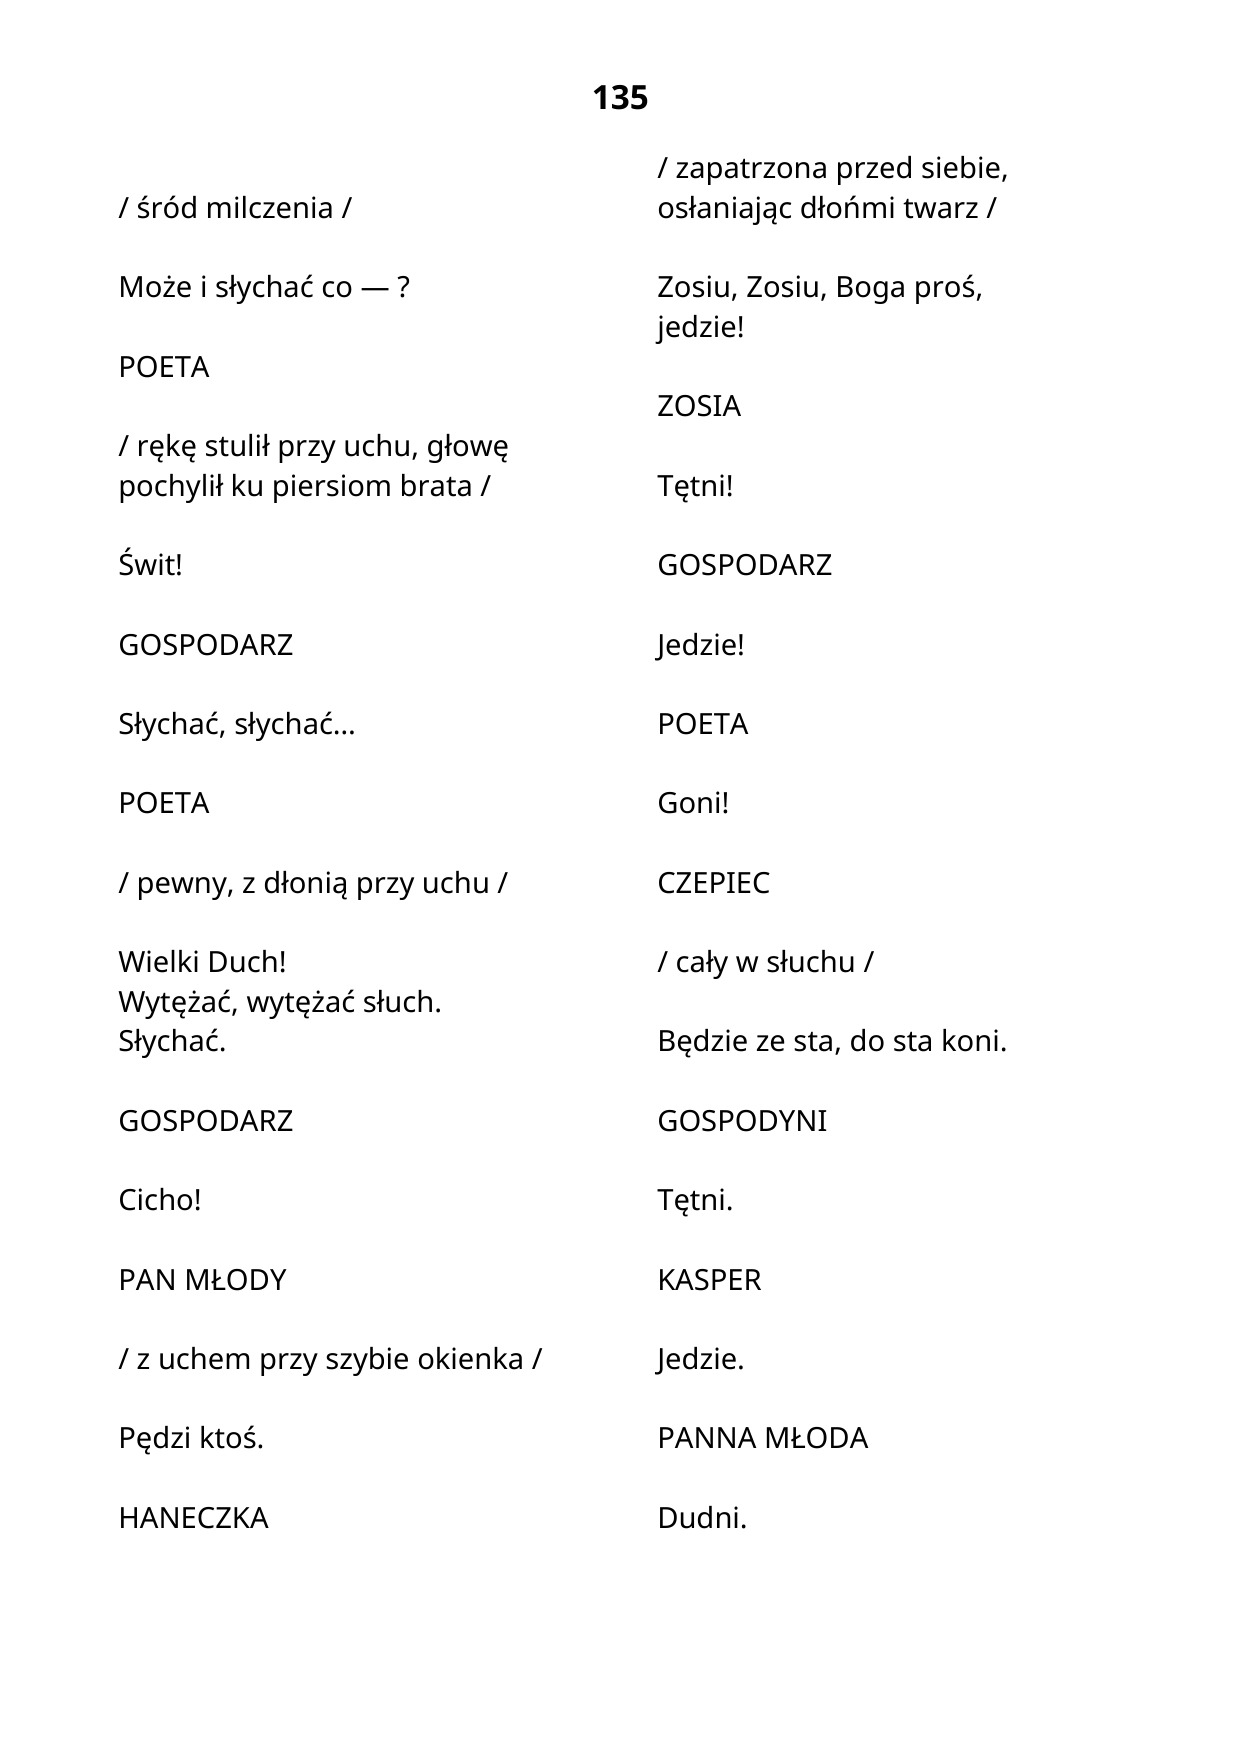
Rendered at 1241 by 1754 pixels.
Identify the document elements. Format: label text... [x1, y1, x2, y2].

text / śród milczenia / [118, 187, 583, 227]
text HANECZKA [118, 1497, 583, 1537]
text GOSPODARZ [657, 544, 1122, 584]
text GOSPODYNI [657, 1100, 1122, 1140]
text ZOSIA [657, 386, 1122, 425]
text KASPER [657, 1259, 1122, 1298]
text / rękę stulił przy uchu, głowę pochylił ku piersiom brata / [118, 425, 583, 505]
text Zosiu, Zosiu, Boga proś, [657, 267, 1122, 306]
text PAN MŁODY [118, 1259, 583, 1298]
text Wielki Duch! [118, 941, 583, 981]
text POETA [118, 783, 583, 822]
text / cały w słuchu / [657, 941, 1122, 981]
text Słychać. [118, 1021, 583, 1060]
text PANNA MŁODA [657, 1418, 1122, 1457]
text Może i słychać co — ? [118, 267, 583, 306]
text / z uchem przy szybie okienka / [118, 1338, 583, 1378]
text Goni! [657, 783, 1122, 822]
text GOSPODARZ [118, 1100, 583, 1140]
text Świt! [118, 544, 583, 584]
text CZEPIEC [657, 862, 1122, 902]
text Jedzie. [657, 1338, 1122, 1378]
text GOSPODARZ [118, 624, 583, 663]
text / pewny, z dłonią przy uchu / [118, 862, 583, 902]
text Słychać, słychać… [118, 703, 583, 743]
text jedzie! [657, 306, 1122, 346]
text Tętni. [657, 1179, 1122, 1219]
text Tętni! [657, 465, 1122, 505]
text POETA [118, 346, 583, 386]
text / zapatrzona przed siebie, osłaniając dłońmi twarz / [657, 148, 1122, 227]
text Pędzi ktoś. [118, 1418, 583, 1457]
text Jedzie! [657, 624, 1122, 663]
text Będzie ze sta, do sta koni. [657, 1021, 1122, 1060]
text Cicho! [118, 1179, 583, 1219]
text Wytężać, wytężać słuch. [118, 981, 583, 1021]
text POETA [657, 703, 1122, 743]
text Dudni. [657, 1497, 1122, 1537]
